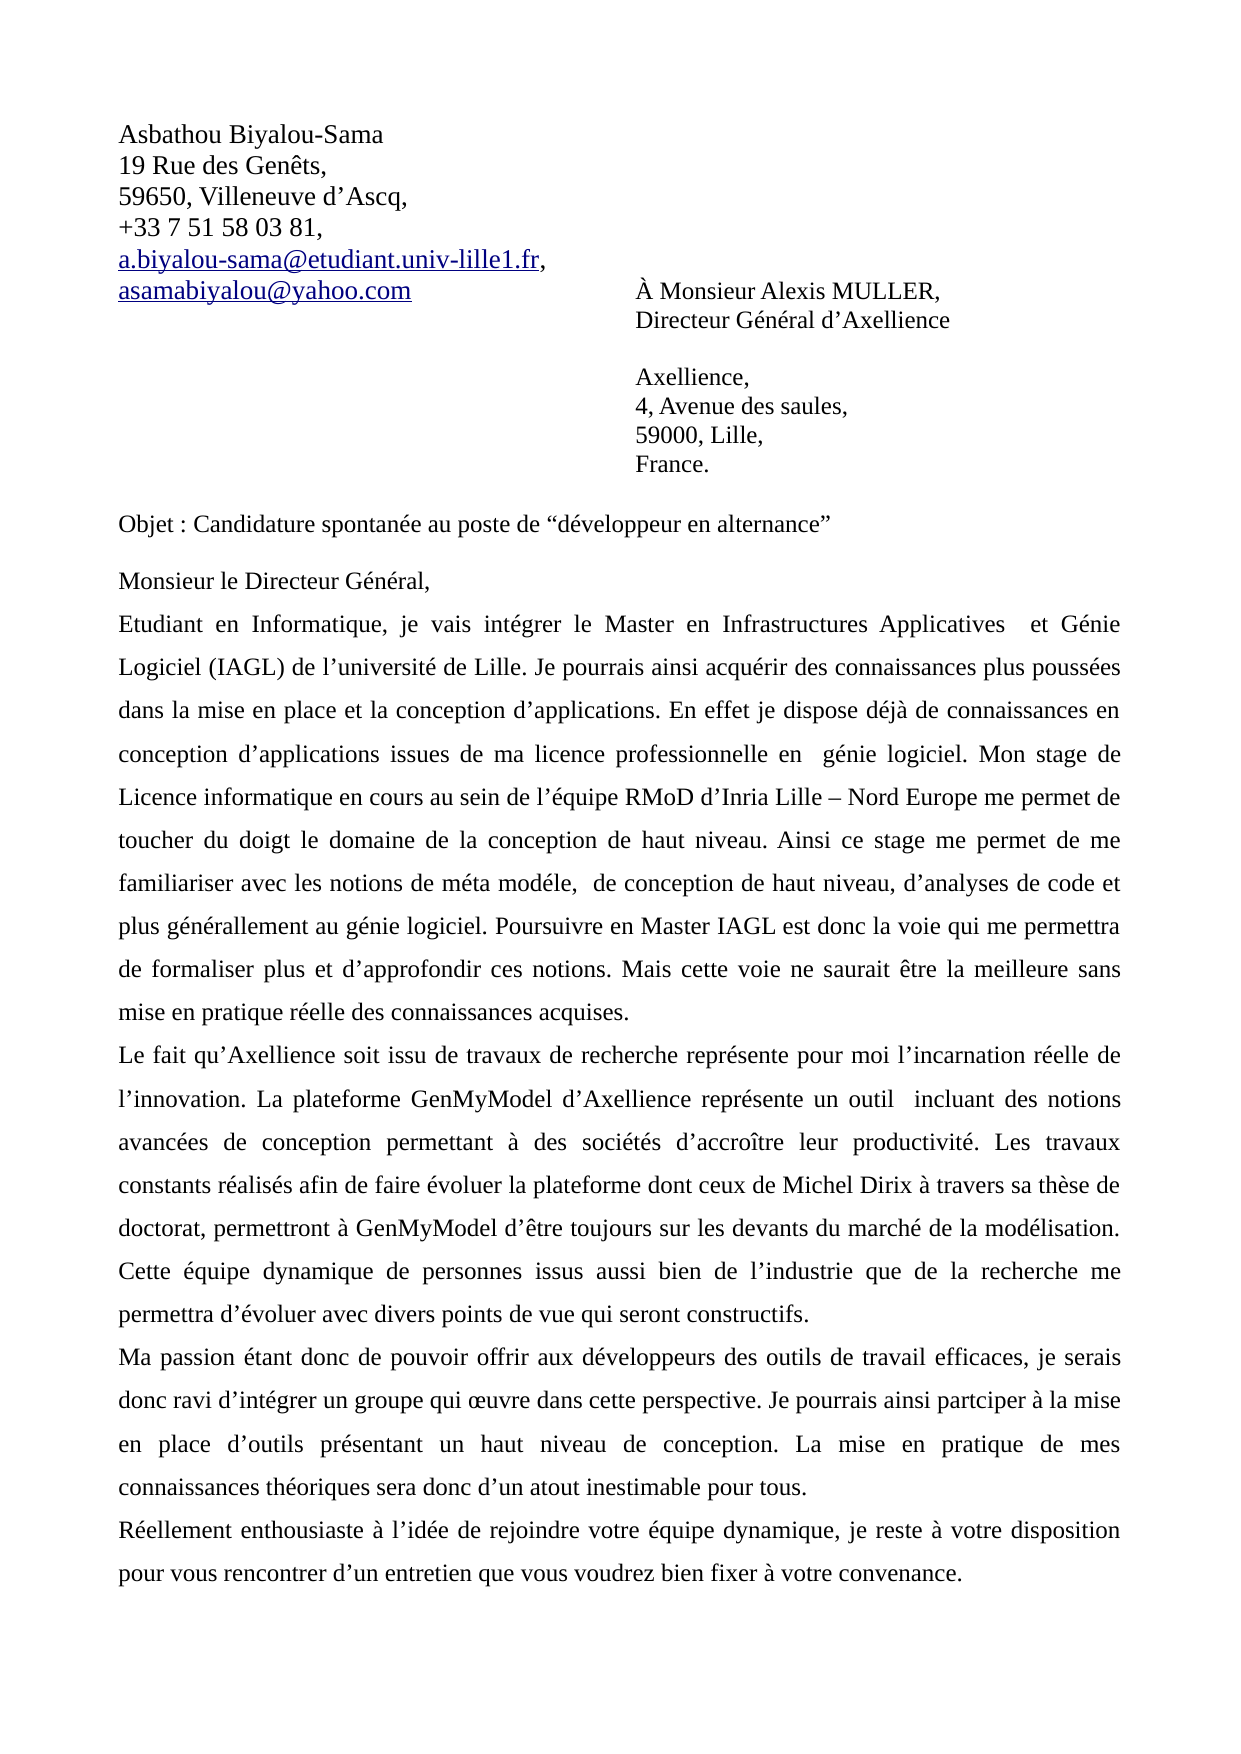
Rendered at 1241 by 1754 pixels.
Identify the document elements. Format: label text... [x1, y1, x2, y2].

text asamabiyalou@yahoo.com À Monsieur Alexis MULLER, [118, 274, 1122, 305]
text Objet : Candidature spontanée au poste de “développeur en alternance” [118, 509, 1122, 537]
text a.biyalou-sama@etudiant.univ-lille1.fr, [118, 243, 1122, 274]
text France. [118, 449, 1122, 477]
text Asbathou Biyalou-Sama [118, 118, 1122, 149]
text Ma passion étant donc de pouvoir offrir aux développeurs des outils de travail efficaces, je serais donc ravi d’intégrer un groupe qui œuvre dans cette perspective. Je pourrais ainsi partciper à la mise en place d’outils présentant un haut niveau de conception. La mise en pratique de mes connaissances théoriques sera donc d’un atout inestimable pour tous. [118, 1342, 1122, 1501]
text 59650, Villeneuve d’Ascq, [118, 180, 1122, 212]
text +33 7 51 58 03 81, [118, 212, 1122, 243]
text Réellement enthousiaste à l’idée de rejoindre votre équipe dynamique, je reste à votre disposition pour vous rencontrer d’un entretien que vous voudrez bien fixer à votre convenance. [118, 1515, 1122, 1587]
text 59000, Lille, [118, 420, 1122, 449]
text Etudiant en Informatique, je vais intégrer le Master en Infrastructures Applicatives et Génie Logiciel (IAGL) de l’université de Lille. Je pourrais ainsi acquérir des connaissances plus poussées dans la mise en place et la conception d’applications. En effet je dispose déjà de connaissances en conception d’applications issues de ma licence professionnelle en génie logiciel. Mon stage de Licence informatique en cours au sein de l’équipe RMoD d’Inria Lille – Nord Europe me permet de toucher du doigt le domaine de la conception de haut niveau. Ainsi ce stage me permet de me familiariser avec les notions de méta modéle, de conception de haut niveau, d’analyses de code et plus générallement au génie logiciel. Poursuivre en Master IAGL est donc la voie qui me permettra de formaliser plus et d’approfondir ces notions. Mais cette voie ne saurait être la meilleure sans mise en pratique réelle des connaissances acquises. [118, 609, 1122, 1026]
text Directeur Général d’Axellience [118, 305, 1122, 334]
text Monsieur le Directeur Général, [118, 566, 1122, 595]
text Le fait qu’Axellience soit issu de travaux de recherche représente pour moi l’incarnation réelle de l’innovation. La plateforme GenMyModel d’Axellience représente un outil incluant des notions avancées de conception permettant à des sociétés d’accroître leur productivité. Les travaux constants réalisés afin de faire évoluer la plateforme dont ceux de Michel Dirix à travers sa thèse de doctorat, permettront à GenMyModel d’être toujours sur les devants du marché de la modélisation. Cette équipe dynamique de personnes issus aussi bien de l’industrie que de la recherche me permettra d’évoluer avec divers points de vue qui seront constructifs. [118, 1041, 1122, 1328]
text Axellience, [118, 362, 1122, 391]
text 19 Rue des Genêts, [118, 149, 1122, 180]
text 4, Avenue des saules, [118, 391, 1122, 420]
